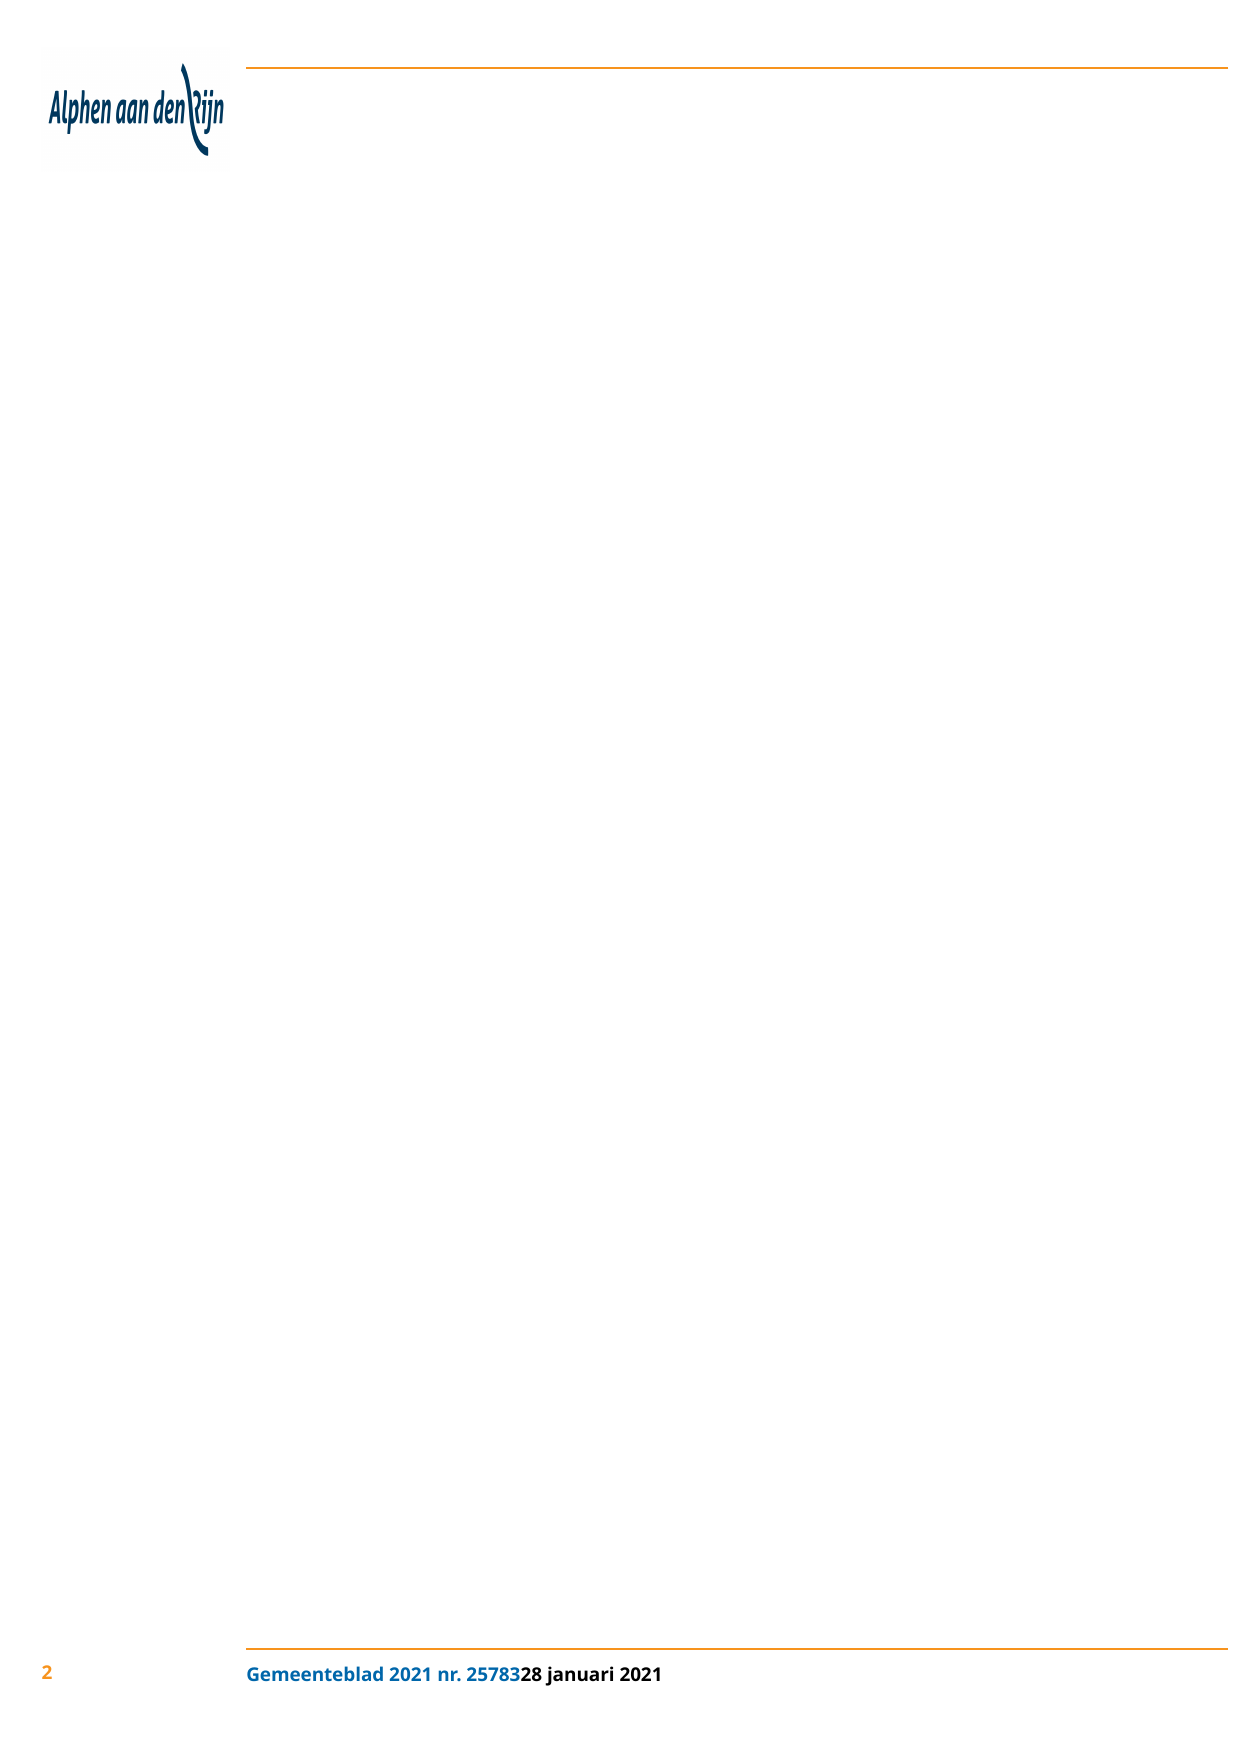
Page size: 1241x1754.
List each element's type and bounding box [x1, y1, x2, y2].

picture [41, 47, 231, 172]
